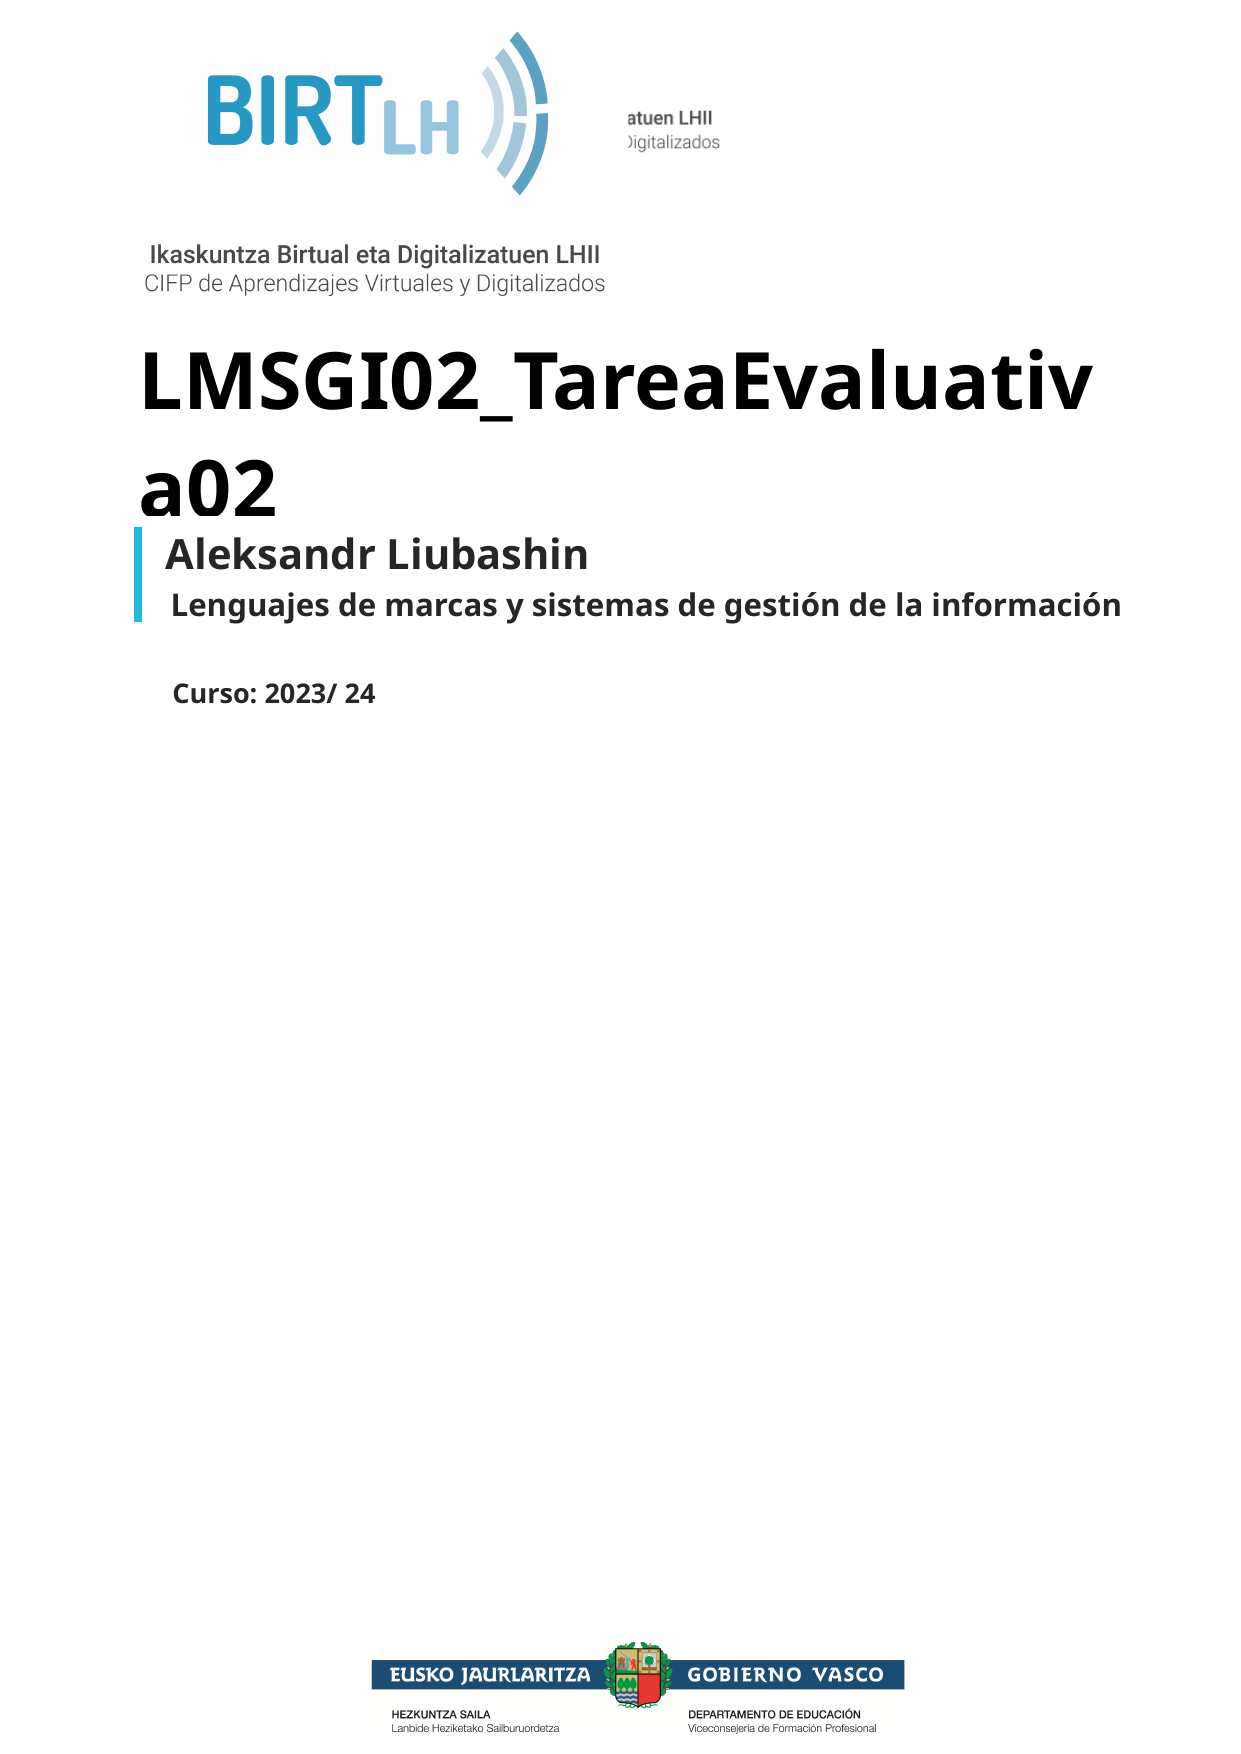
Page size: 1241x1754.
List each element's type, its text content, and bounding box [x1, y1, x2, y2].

picture [120, 13, 736, 313]
text LMSGI02_TareaEvaluativa02 [139, 325, 1116, 512]
text Lenguajes de marcas y sistemas de gestión de la información [170, 583, 1130, 626]
text Curso: 2023/ 24 [172, 674, 561, 711]
text Aleksandr Liubashin [165, 525, 1125, 574]
picture [368, 1642, 908, 1734]
